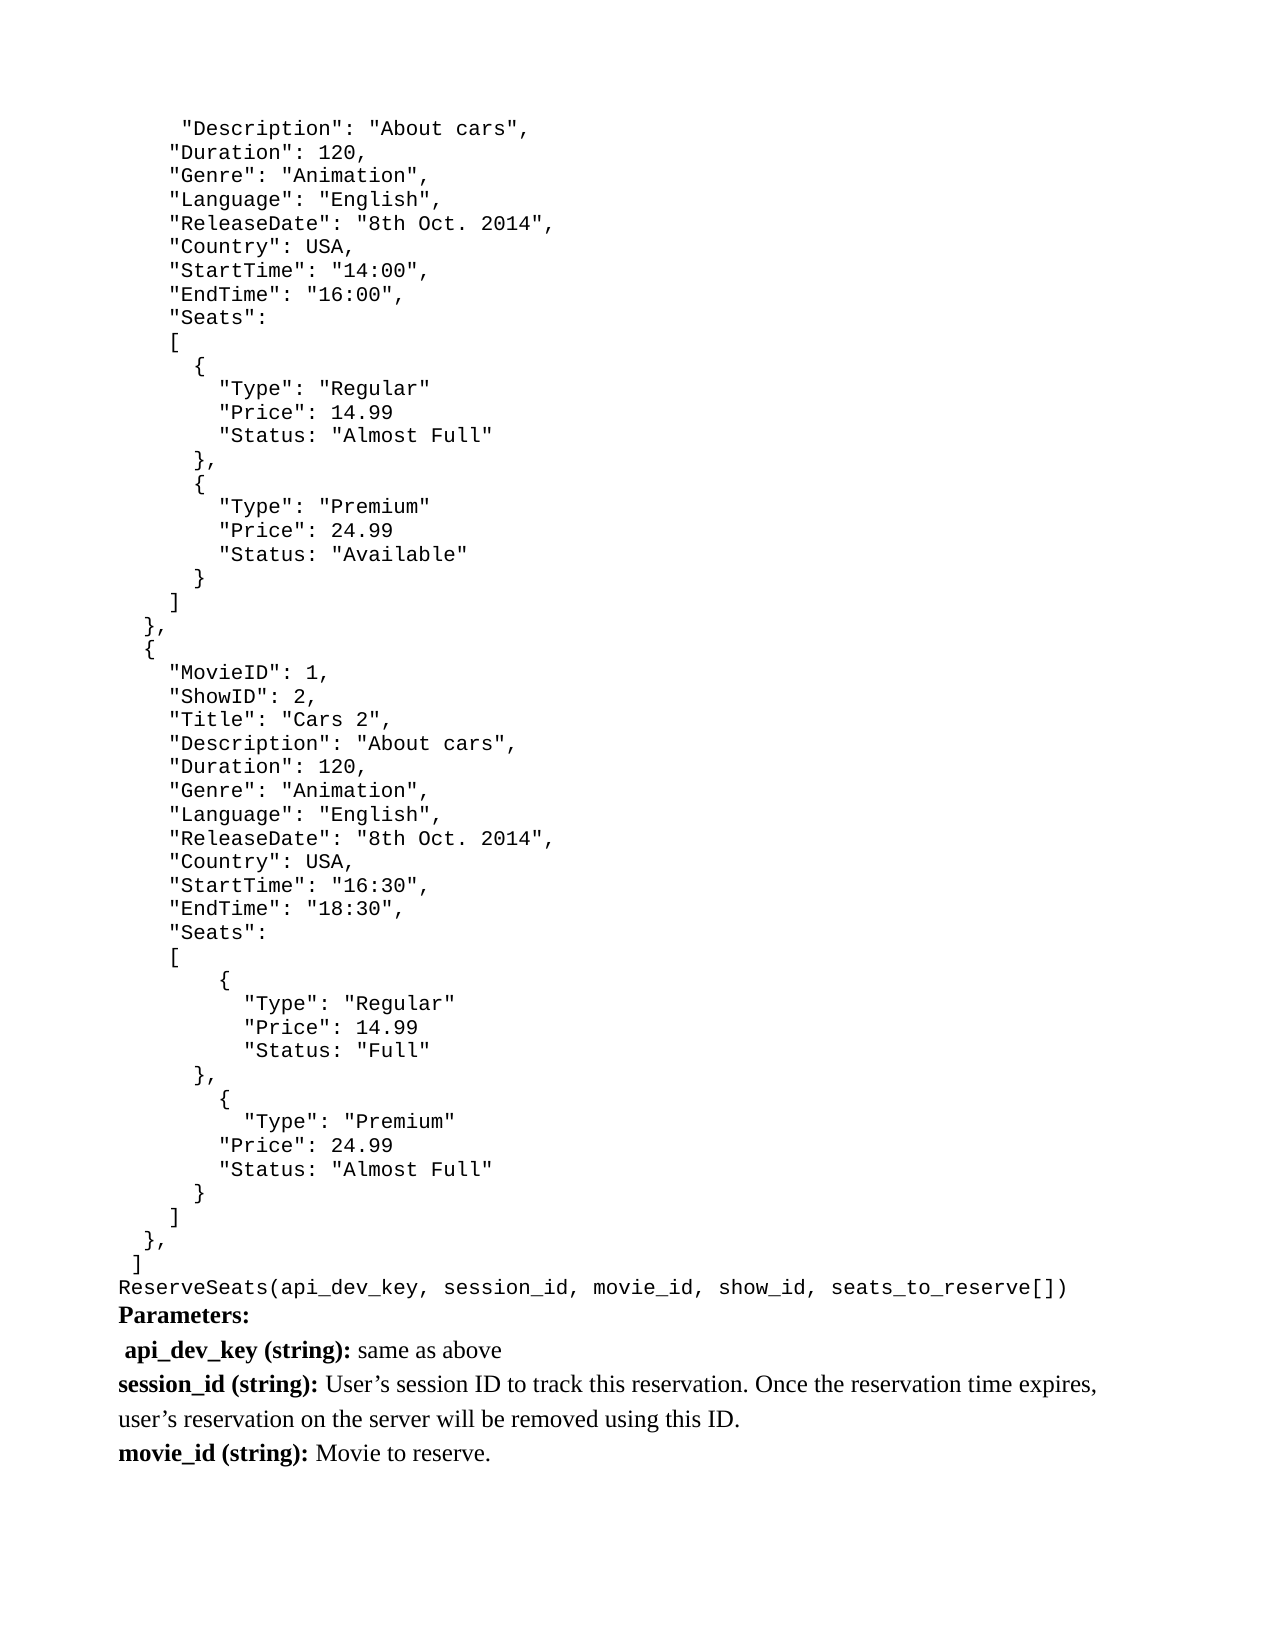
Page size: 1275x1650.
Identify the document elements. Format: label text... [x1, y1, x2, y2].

text "Price": 14.99 [118, 1017, 1157, 1040]
text }, [118, 449, 1157, 473]
text "MovieID": 1, [118, 662, 1157, 686]
text [ [118, 331, 1157, 354]
text "Status: "Almost Full" [118, 426, 1157, 449]
text "Language": "English", [118, 189, 1157, 213]
text "Description": "About cars", [118, 118, 1157, 142]
text "Type": "Regular" [118, 993, 1157, 1017]
text "Type": "Regular" [118, 378, 1157, 402]
text "Price": 24.99 [118, 520, 1157, 544]
text "Status: "Available" [118, 544, 1157, 567]
text "Price": 14.99 [118, 402, 1157, 426]
text "Genre": "Animation", [118, 165, 1157, 189]
text "Seats": [118, 922, 1157, 946]
text } [118, 567, 1157, 591]
text "Title": "Cars 2", [118, 709, 1157, 733]
text ] [118, 1206, 1157, 1229]
text "Type": "Premium" [118, 496, 1157, 520]
text "ReleaseDate": "8th Oct. 2014", [118, 213, 1157, 236]
text ] [118, 591, 1157, 615]
text "Type": "Premium" [118, 1111, 1157, 1135]
text "Price": 24.99 [118, 1135, 1157, 1158]
text "Language": "English", [118, 804, 1157, 827]
text { [118, 354, 1157, 378]
text "EndTime": "18:30", [118, 898, 1157, 922]
text "ReleaseDate": "8th Oct. 2014", [118, 827, 1157, 851]
text "Status: "Almost Full" [118, 1158, 1157, 1182]
text }, [118, 1229, 1157, 1253]
text }, [118, 615, 1157, 638]
text "Duration": 120, [118, 142, 1157, 165]
text }, [118, 1064, 1157, 1088]
text ReserveSeats(api_dev_key, session_id, movie_id, show_id, seats_to_reserve[]) [118, 1277, 1157, 1300]
text "Seats": [118, 307, 1157, 331]
text "Country": USA, [118, 236, 1157, 260]
text "Duration": 120, [118, 757, 1157, 780]
text ] [118, 1253, 1157, 1277]
text "StartTime": "16:30", [118, 875, 1157, 898]
text Parameters: api_dev_key (string): same as above session_id (string): User’s session ID to track this reservation. Once the reservation time expires, user’s reservation on the server will be removed using this ID. movie_id (string): Movie to reserve. [118, 1300, 1157, 1467]
text { [118, 638, 1157, 662]
text "Country": USA, [118, 851, 1157, 875]
text { [118, 473, 1157, 496]
text { [118, 969, 1157, 993]
text [ [118, 946, 1157, 969]
text "EndTime": "16:00", [118, 284, 1157, 307]
text "ShowID": 2, [118, 686, 1157, 709]
text } [118, 1182, 1157, 1206]
text "Genre": "Animation", [118, 780, 1157, 804]
text "Description": "About cars", [118, 733, 1157, 757]
text { [118, 1088, 1157, 1111]
text "StartTime": "14:00", [118, 260, 1157, 284]
text "Status: "Full" [118, 1040, 1157, 1064]
